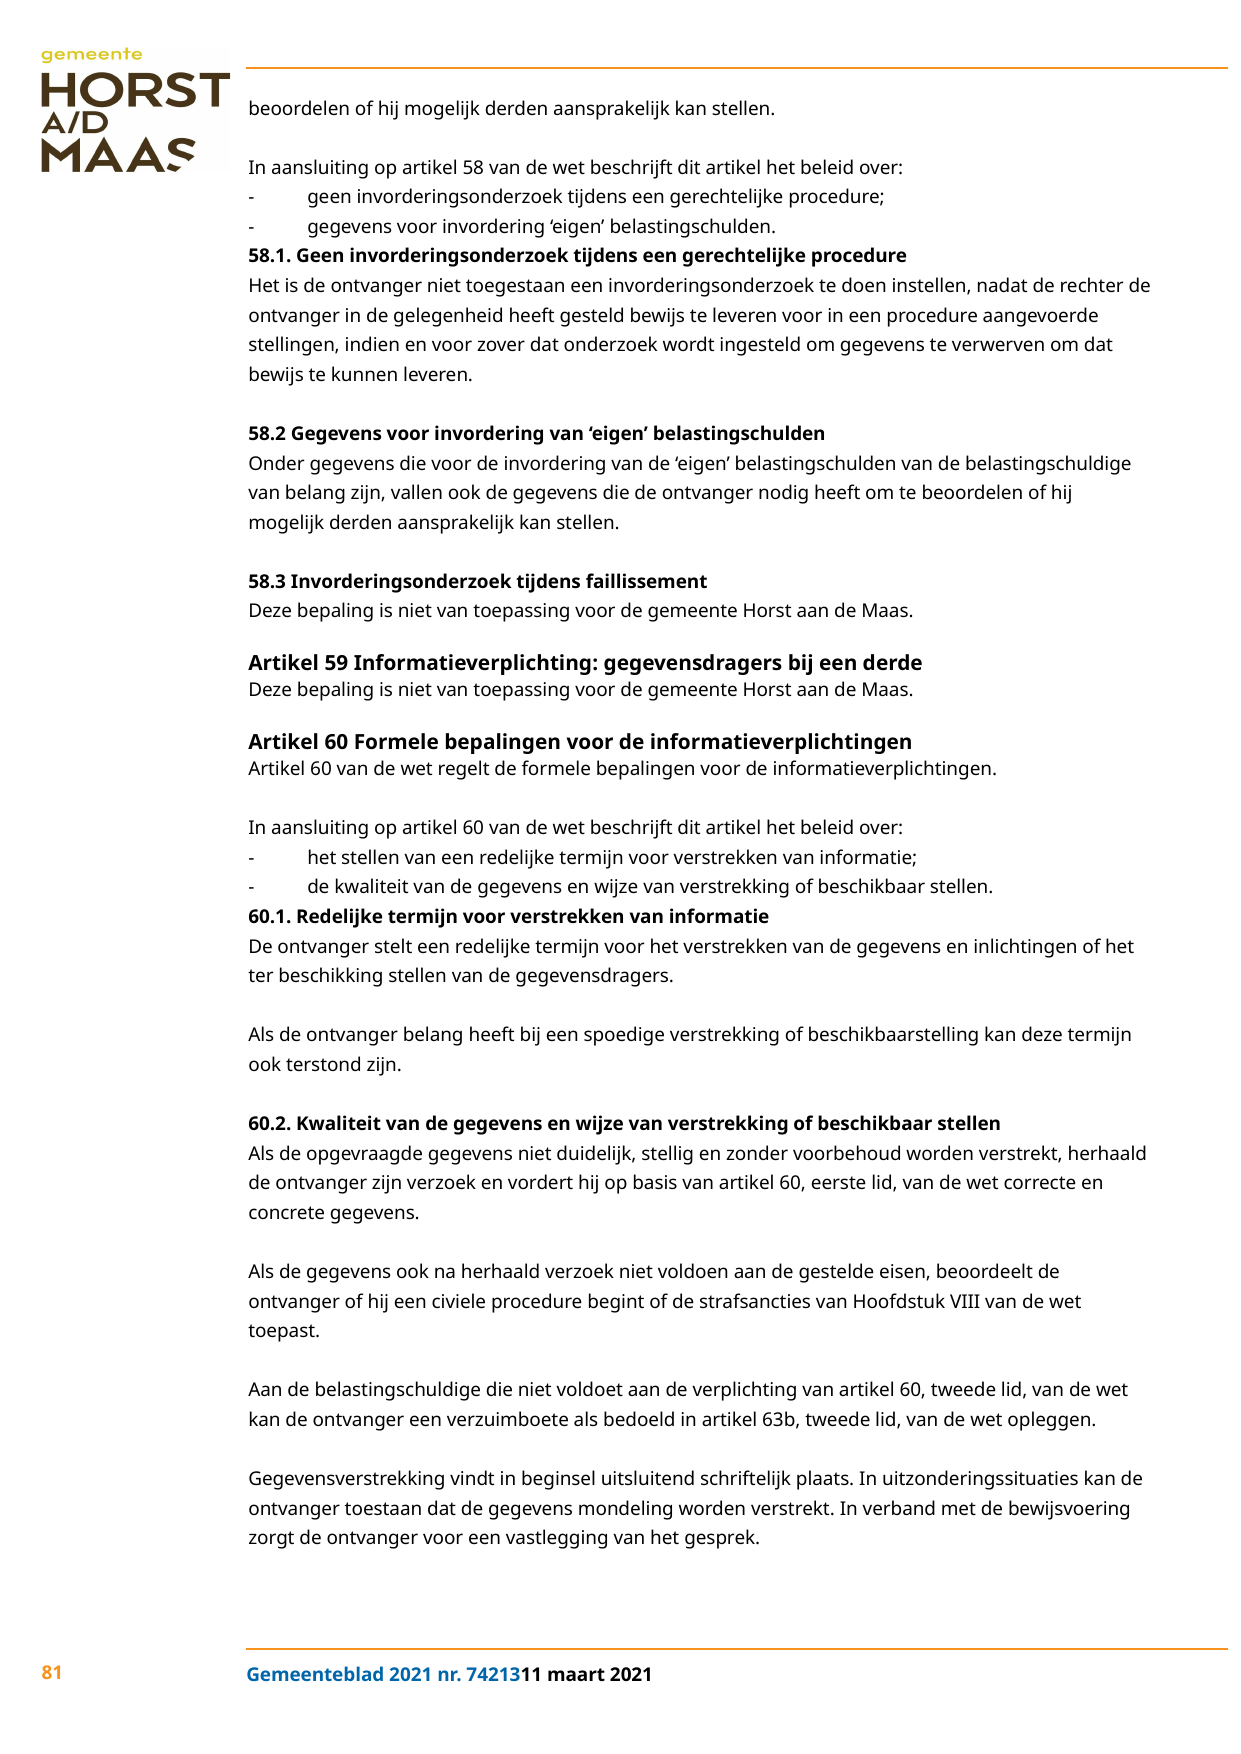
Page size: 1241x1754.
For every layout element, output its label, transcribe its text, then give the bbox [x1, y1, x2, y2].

text Onder gegevens die voor de invordering van de ‘eigen’ belastingschulden van de belastingschuldige van belang zijn, vallen ook de gegevens die de ontvanger nodig heeft om te beoordelen of hij mogelijk derden aansprakelijk kan stellen. [248, 450, 1152, 535]
text Artikel 60 van de wet regelt de formele bepalingen voor de informatieverplichtingen. [248, 755, 1152, 781]
text 58.2 Gegevens voor invordering van ‘eigen’ belastingschulden [248, 420, 1152, 446]
text 60.2. Kwaliteit van de gegevens en wijze van verstrekking of beschikbaar stellen [248, 1110, 1152, 1136]
text In aansluiting op artikel 58 van de wet beschrijft dit artikel het beleid over: [248, 154, 1152, 180]
text 60.1. Redelijke termijn voor verstrekken van informatie [248, 903, 1152, 929]
text 58.1. Geen invorderingsonderzoek tijdens een gerechtelijke procedure [248, 243, 1152, 268]
list gegevens voor invordering ‘eigen’ belastingschulden. [248, 213, 1152, 239]
text Artikel 60 Formele bepalingen voor de informatieverplichtingen [248, 727, 1152, 755]
text De ontvanger stelt een redelijke termijn voor het verstrekken van de gegevens en inlichtingen of het ter beschikking stellen van de gegevensdragers. [248, 933, 1152, 988]
text In aansluiting op artikel 60 van de wet beschrijft dit artikel het beleid over: [248, 814, 1152, 840]
list geen invorderingsonderzoek tijdens een gerechtelijke procedure; [248, 183, 1152, 209]
text Gegevensverstrekking vindt in beginsel uitsluitend schriftelijk plaats. In uitzonderingssituaties kan de ontvanger toestaan dat de gegevens mondeling worden verstrekt. In verband met de bewijsvoering zorgt de ontvanger voor een vastlegging van het gesprek. [248, 1465, 1152, 1550]
text 58.3 Invorderingsonderzoek tijdens faillissement [248, 568, 1152, 594]
text Aan de belastingschuldige die niet voldoet aan de verplichting van artikel 60, tweede lid, van de wet kan de ontvanger een verzuimboete als bedoeld in artikel 63b, tweede lid, van de wet opleggen. [248, 1377, 1152, 1432]
list het stellen van een redelijke termijn voor verstrekken van informatie; [248, 844, 1152, 870]
text beoordelen of hij mogelijk derden aansprakelijk kan stellen. [248, 95, 1152, 121]
text Het is de ontvanger niet toegestaan een invorderingsonderzoek te doen instellen, nadat de rechter de ontvanger in de gelegenheid heeft gesteld bewijs te leveren voor in een procedure aangevoerde stellingen, indien en voor zover dat onderzoek wordt ingesteld om gegevens te verwerven om dat bewijs te kunnen leveren. [248, 272, 1152, 387]
picture [41, 47, 231, 172]
text Artikel 59 Informatieverplichting: gegevensdragers bij een derde [248, 648, 1152, 677]
text Deze bepaling is niet van toepassing voor de gemeente Horst aan de Maas. [248, 598, 1152, 623]
text Als de gegevens ook na herhaald verzoek niet voldoen aan de gestelde eisen, beoordeelt de ontvanger of hij een civiele procedure begint of de strafsancties van Hoofdstuk VIII van de wet toepast. [248, 1258, 1152, 1343]
text Deze bepaling is niet van toepassing voor de gemeente Horst aan de Maas. [248, 677, 1152, 702]
text Als de ontvanger belang heeft bij een spoedige verstrekking of beschikbaarstelling kan deze termijn ook terstond zijn. [248, 1022, 1152, 1077]
list de kwaliteit van de gegevens en wijze van verstrekking of beschikbaar stellen. [248, 874, 1152, 899]
text Als de opgevraagde gegevens niet duidelijk, stellig en zonder voorbehoud worden verstrekt, herhaald de ontvanger zijn verzoek en vordert hij op basis van artikel 60, eerste lid, van de wet correcte en concrete gegevens. [248, 1140, 1152, 1225]
